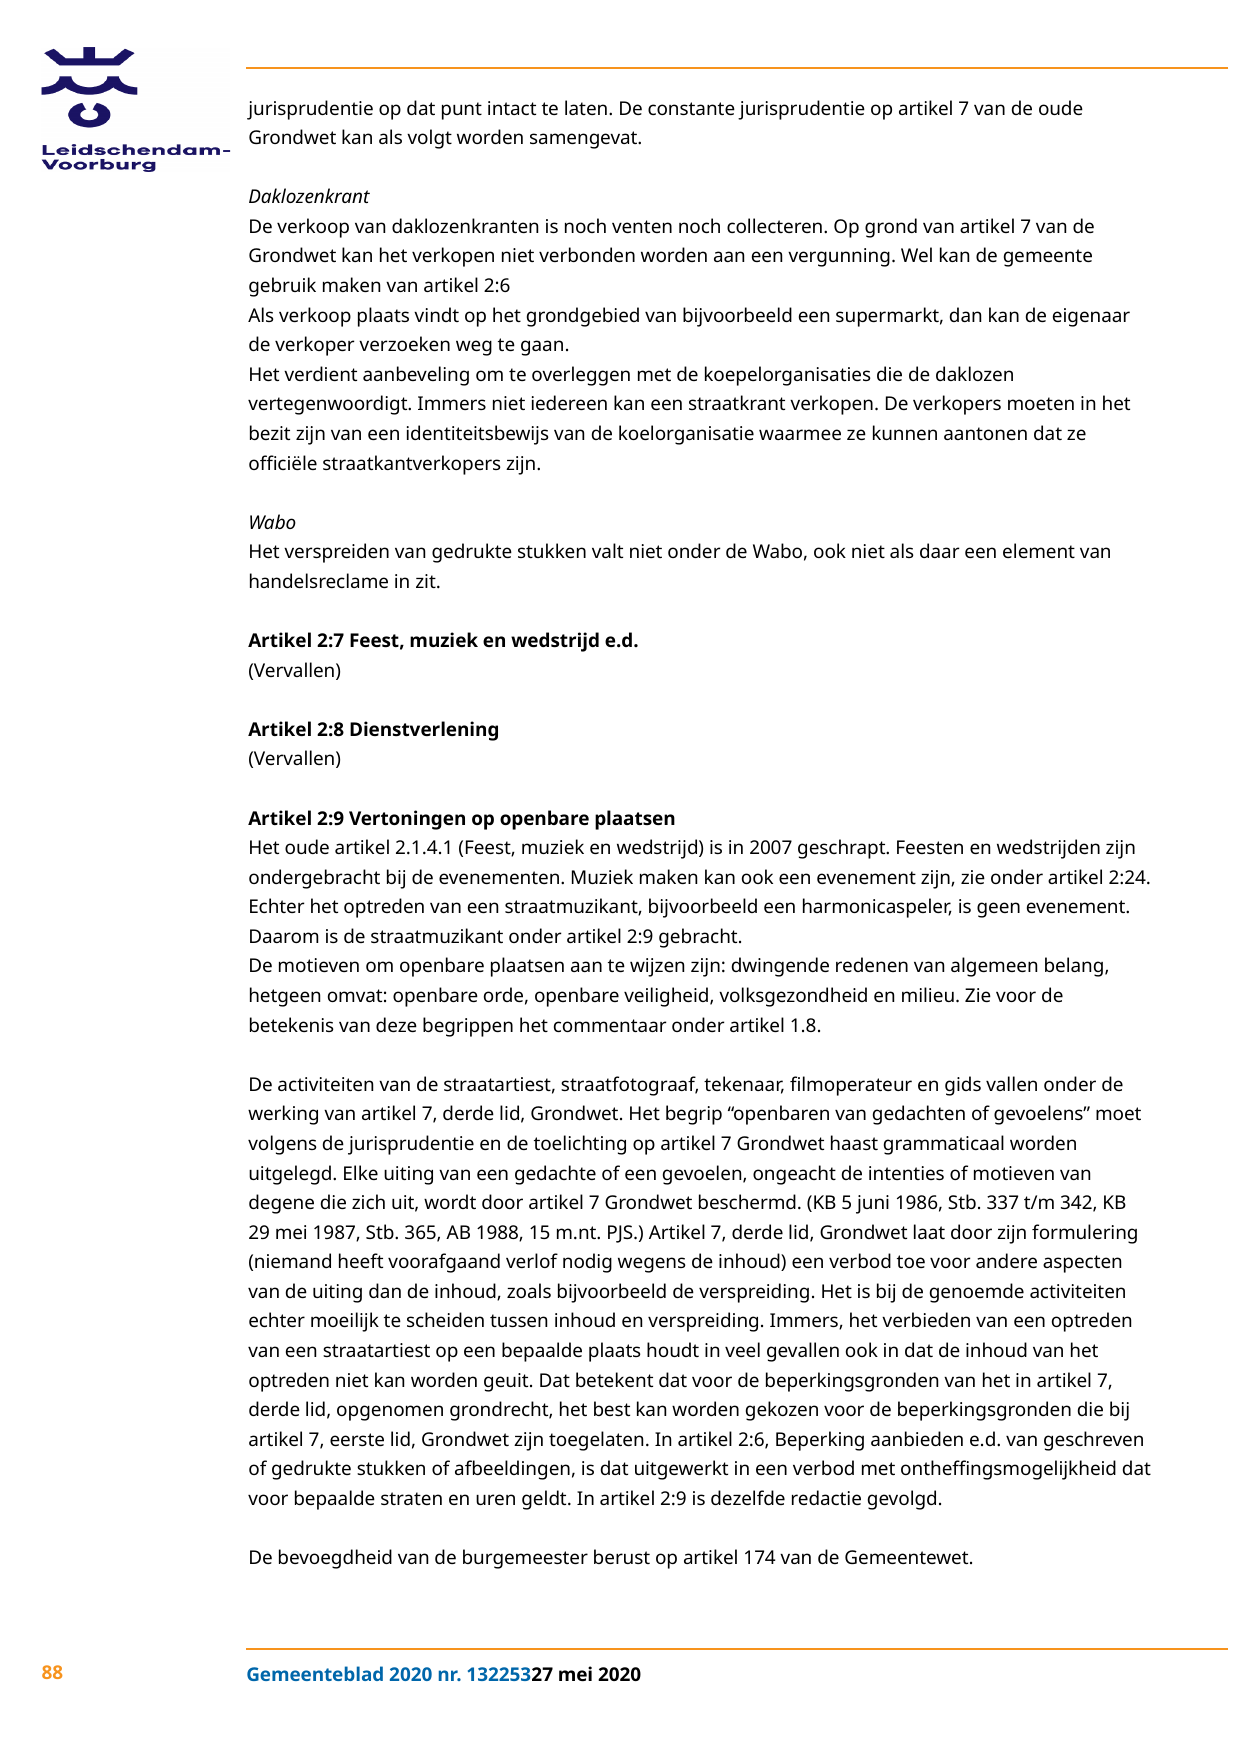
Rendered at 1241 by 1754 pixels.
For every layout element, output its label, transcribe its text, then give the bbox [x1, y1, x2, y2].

text Artikel 2:7 Feest, muziek en wedstrijd e.d. [248, 627, 1152, 653]
text Wabo [248, 509, 1152, 535]
text Daklozenkrant [248, 183, 1152, 209]
text Het oude artikel 2.1.4.1 (Feest, muziek en wedstrijd) is in 2007 geschrapt. Feesten en wedstrijden zijn ondergebracht bij de evenementen. Muziek maken kan ook een evenement zijn, zie onder artikel 2:24. [248, 834, 1152, 890]
text Artikel 2:8 Dienstverlening [248, 716, 1152, 742]
text Artikel 2:9 Vertoningen op openbare plaatsen [248, 805, 1152, 831]
text De bevoegdheid van de burgemeester berust op artikel 174 van de Gemeentewet. [248, 1544, 1152, 1570]
text De motieven om openbare plaatsen aan te wijzen zijn: dwingende redenen van algemeen belang, hetgeen omvat: openbare orde, openbare veiligheid, volksgezondheid en milieu. Zie voor de betekenis van deze begrippen het commentaar onder artikel 1.8. [248, 953, 1152, 1038]
text (Vervallen) [248, 746, 1152, 771]
picture [41, 47, 231, 172]
text Echter het optreden van een straatmuzikant, bijvoorbeeld een harmonicaspeler, is geen evenement. Daarom is de straatmuzikant onder artikel 2:9 gebracht. [248, 893, 1152, 949]
text Het verdient aanbeveling om te overleggen met de koepelorganisaties die de daklozen vertegenwoordigt. Immers niet iedereen kan een straatkrant verkopen. De verkopers moeten in het bezit zijn van een identiteitsbewijs van de koelorganisatie waarmee ze kunnen aantonen dat ze officiële straatkantverkopers zijn. [248, 361, 1152, 476]
text Het verspreiden van gedrukte stukken valt niet onder de Wabo, ook niet als daar een element van handelsreclame in zit. [248, 538, 1152, 594]
text De verkoop van daklozenkranten is noch venten noch collecteren. Op grond van artikel 7 van de Grondwet kan het verkopen niet verbonden worden aan een vergunning. Wel kan de gemeente gebruik maken van artikel 2:6 [248, 213, 1152, 298]
text De activiteiten van de straatartiest, straatfotograaf, tekenaar, filmoperateur en gids vallen onder de werking van artikel 7, derde lid, Grondwet. Het begrip “openbaren van gedachten of gevoelens” moet volgens de jurisprudentie en de toelichting op artikel 7 Grondwet haast grammaticaal worden uitgelegd. Elke uiting van een gedachte of een gevoelen, ongeacht de intenties of motieven van degene die zich uit, wordt door artikel 7 Grondwet beschermd. (KB 5 juni 1986, Stb. 337 t/m 342, KB 29 mei 1987, Stb. 365, AB 1988, 15 m.nt. PJS.) Artikel 7, derde lid, Grondwet laat door zijn formulering (niemand heeft voorafgaand verlof nodig wegens de inhoud) een verbod toe voor andere aspecten van de uiting dan de inhoud, zoals bijvoorbeeld de verspreiding. Het is bij de genoemde activiteiten echter moeilijk te scheiden tussen inhoud en verspreiding. Immers, het verbieden van een optreden van een straatartiest op een bepaalde plaats houdt in veel gevallen ook in dat de inhoud van het optreden niet kan worden geuit. Dat betekent dat voor de beperkingsgronden van het in artikel 7, derde lid, opgenomen grondrecht, het best kan worden gekozen voor de beperkingsgronden die bij artikel 7, eerste lid, Grondwet zijn toegelaten. In artikel 2:6, Beperking aanbieden e.d. van geschreven of gedrukte stukken of afbeeldingen, is dat uitgewerkt in een verbod met ontheffingsmogelijkheid dat voor bepaalde straten en uren geldt. In artikel 2:9 is dezelfde redactie gevolgd. [248, 1071, 1152, 1511]
text jurisprudentie op dat punt intact te laten. De constante jurisprudentie op artikel 7 van de oude Grondwet kan als volgt worden samengevat. [248, 95, 1152, 150]
text (Vervallen) [248, 657, 1152, 683]
text Als verkoop plaats vindt op het grondgebied van bijvoorbeeld een supermarkt, dan kan de eigenaar de verkoper verzoeken weg te gaan. [248, 302, 1152, 357]
